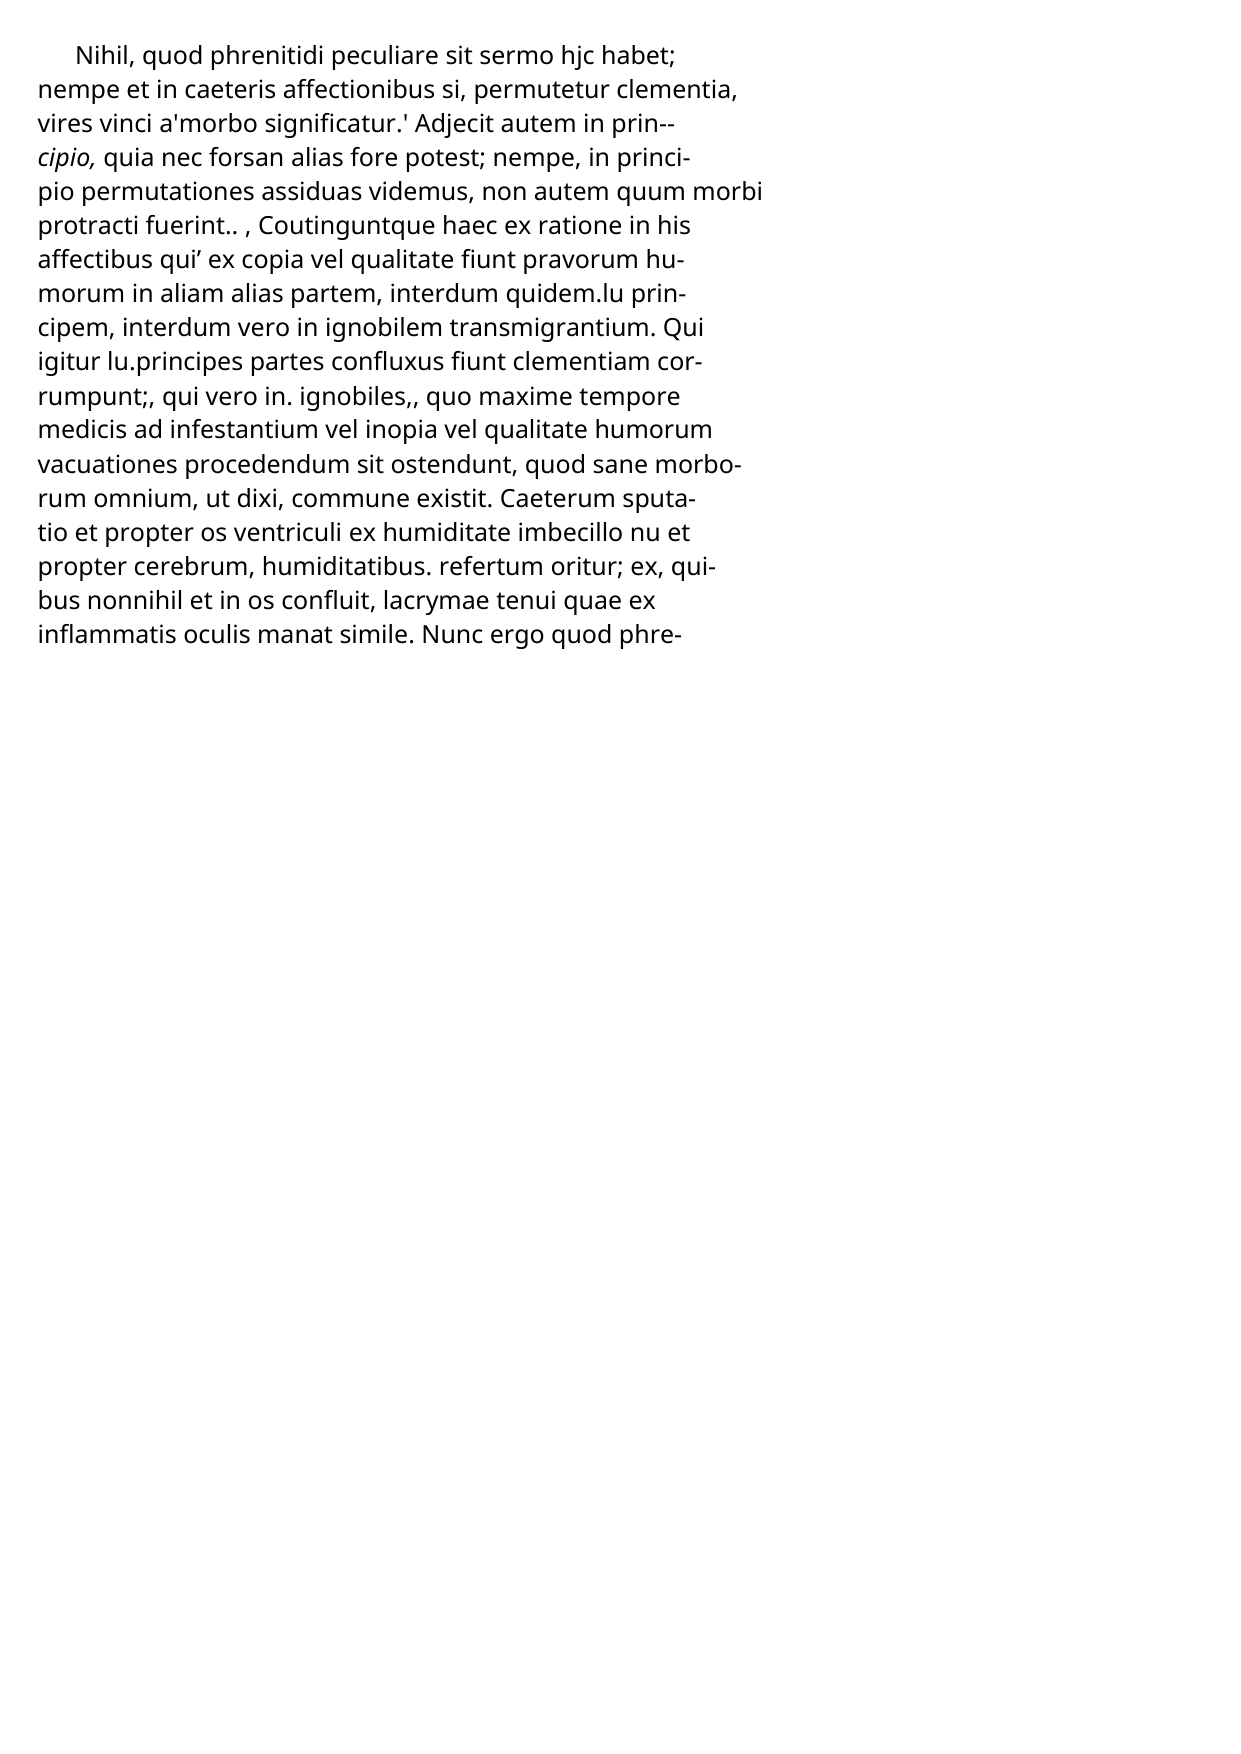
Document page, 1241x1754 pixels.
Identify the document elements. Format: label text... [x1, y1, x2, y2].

text Nihil, quod phrenitidi peculiare sit sermo hjc habet; nempe et in caeteris affectionibus si, permutetur clementia, vires vinci a'morbo significatur.' Adjecit autem in prin-- cipio, quia nec forsan alias fore potest; nempe, in princi- pio permutationes assiduas videmus, non autem quum morbi protracti fuerint.. , Coutinguntque haec ex ratione in his affectibus qui’ ex copia vel qualitate fiunt pravorum hu- morum in aliam alias partem, interdum quidem.lu prin- cipem, interdum vero in ignobilem transmigrantium. Qui igitur lu.principes partes confluxus fiunt clementiam cor- rumpunt;, qui vero in. ignobiles,, quo maxime tempore medicis ad infestantium vel inopia vel qualitate humorum vacuationes procedendum sit ostendunt, quod sane morbo- rum omnium, ut dixi, commune existit. Caeterum sputa- tio et propter os ventriculi ex humiditate imbecillo nu et propter cerebrum, humiditatibus. refertum oritur; ex, qui- bus nonnihil et in os confluit, lacrymae tenui quae ex inflammatis oculis manat simile. Nunc ergo quod phre- [37, 37, 1203, 651]
